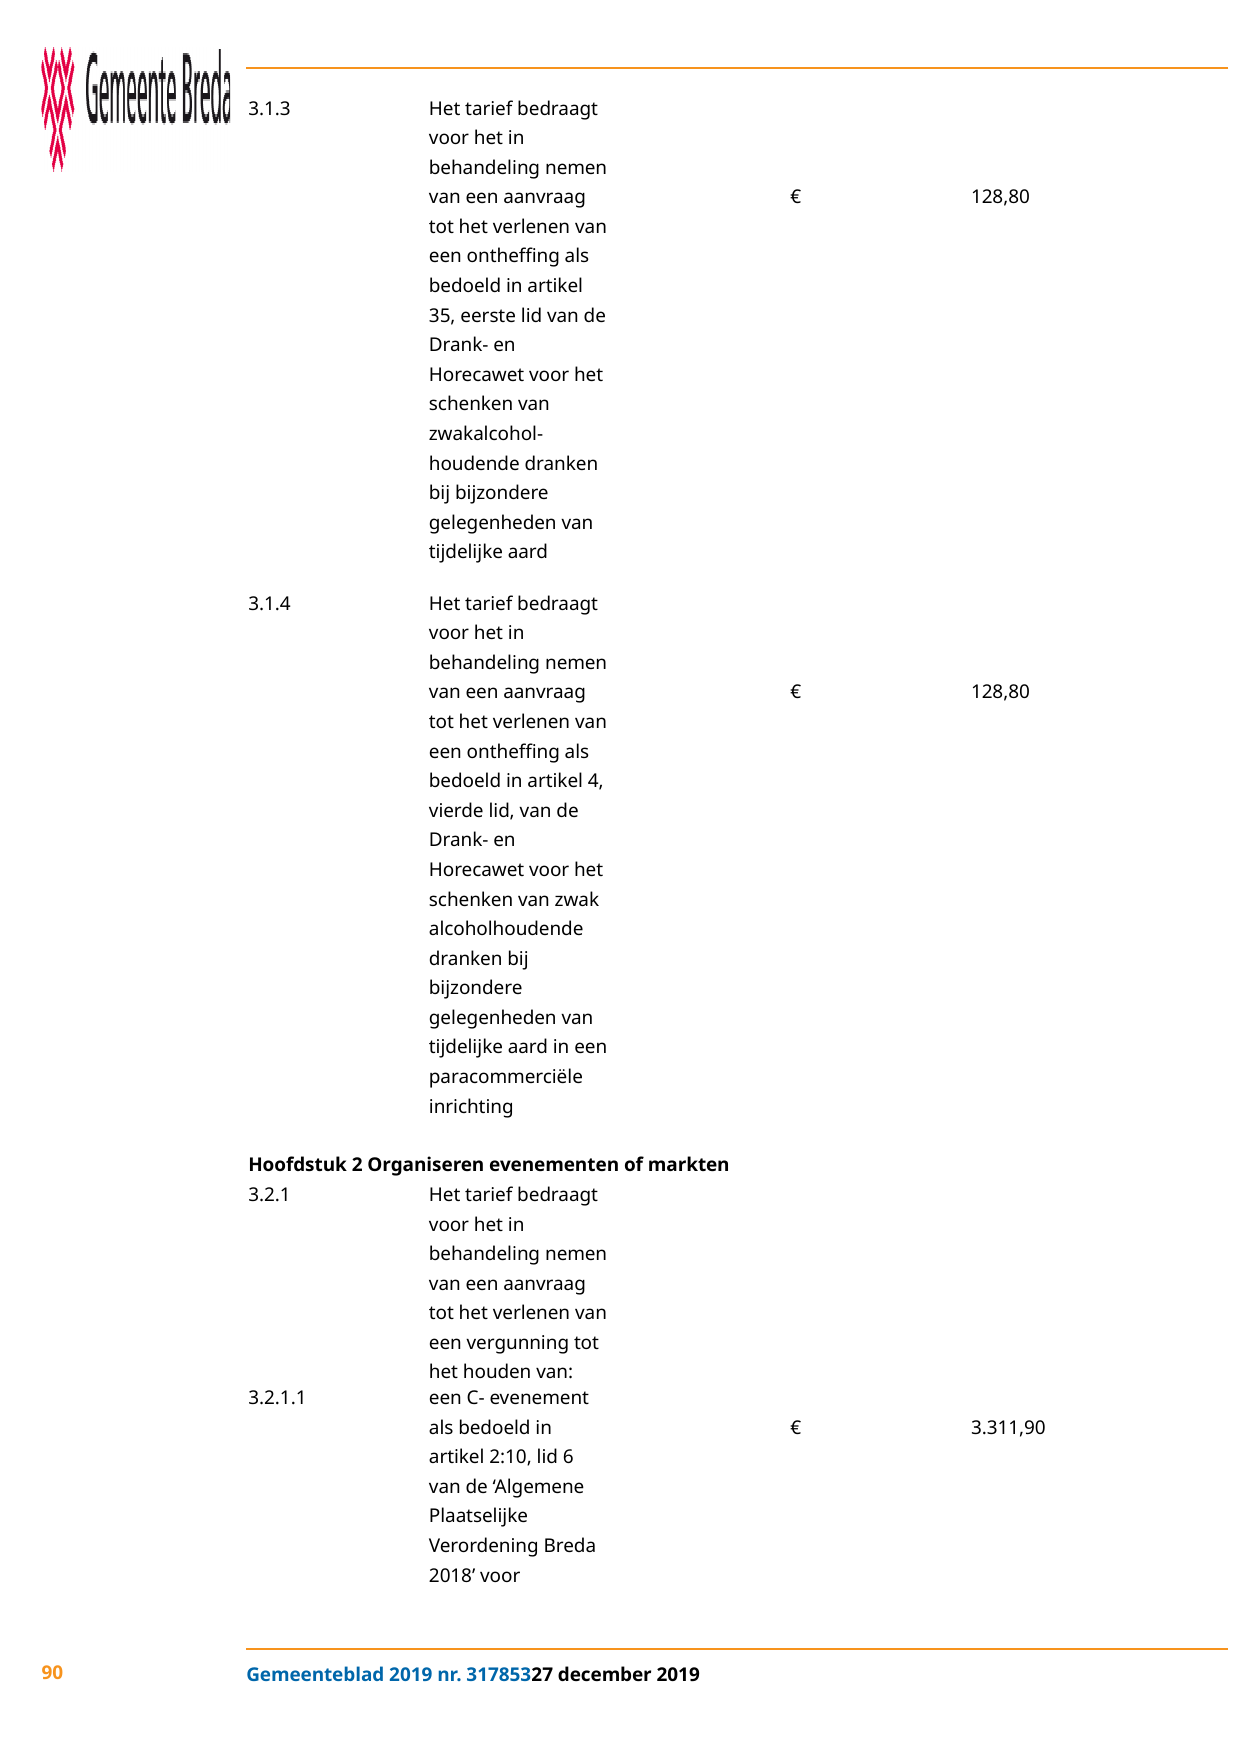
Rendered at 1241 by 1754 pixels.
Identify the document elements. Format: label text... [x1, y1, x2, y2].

table_cell Het tarief bedraagt voor het in behandeling nemen van een aanvraag tot het verlenen van een ontheffing als bedoeld in artikel 4, vierde lid, van de Drank- en Horecawet voor het schenken van zwak alcoholhoudende dranken bij bijzondere gelegenheden van tijdelijke aard in een paracommerciële inrichting [429, 590, 609, 1119]
table_cell [429, 564, 609, 590]
table_cell [609, 95, 790, 564]
table_header [971, 1181, 1152, 1384]
table_cell 3.311,90 [971, 1384, 1152, 1588]
table_cell 128,80 [971, 95, 1152, 564]
table_header [609, 1181, 790, 1384]
table_header 3.2.1 [248, 1181, 429, 1384]
table_cell 3.1.4 [248, 590, 429, 1119]
table_cell 3.2.1.1 [248, 1384, 429, 1588]
table_cell € [790, 590, 971, 1119]
table_header [790, 1181, 971, 1384]
table_cell 128,80 [971, 590, 1152, 1119]
text Hoofdstuk 2 Organiseren evenementen of markten [248, 1151, 1152, 1177]
table_cell [609, 564, 790, 590]
table_cell [609, 590, 790, 1119]
picture [41, 47, 231, 172]
table_cell Het tarief bedraagt voor het in behandeling nemen van een aanvraag tot het verlenen van een ontheffing als bedoeld in artikel 35, eerste lid van de Drank- en Horecawet voor het schenken van zwakalcohol-houdende dranken bij bijzondere gelegenheden van tijdelijke aard [429, 95, 609, 564]
table_header Het tarief bedraagt voor het in behandeling nemen van een aanvraag tot het verlenen van een vergunning tot het houden van: [429, 1181, 609, 1384]
table_cell 3.1.3 [248, 95, 429, 564]
table_cell een C- evenement als bedoeld in artikel 2:10, lid 6 van de ‘Algemene Plaatselijke Verordening Breda 2018’ voor [429, 1384, 609, 1588]
table_cell [248, 564, 429, 590]
table_cell [971, 564, 1152, 590]
table_cell [609, 1384, 790, 1588]
table_cell € [790, 95, 971, 564]
table_cell € [790, 1384, 971, 1588]
table_cell [790, 564, 971, 590]
